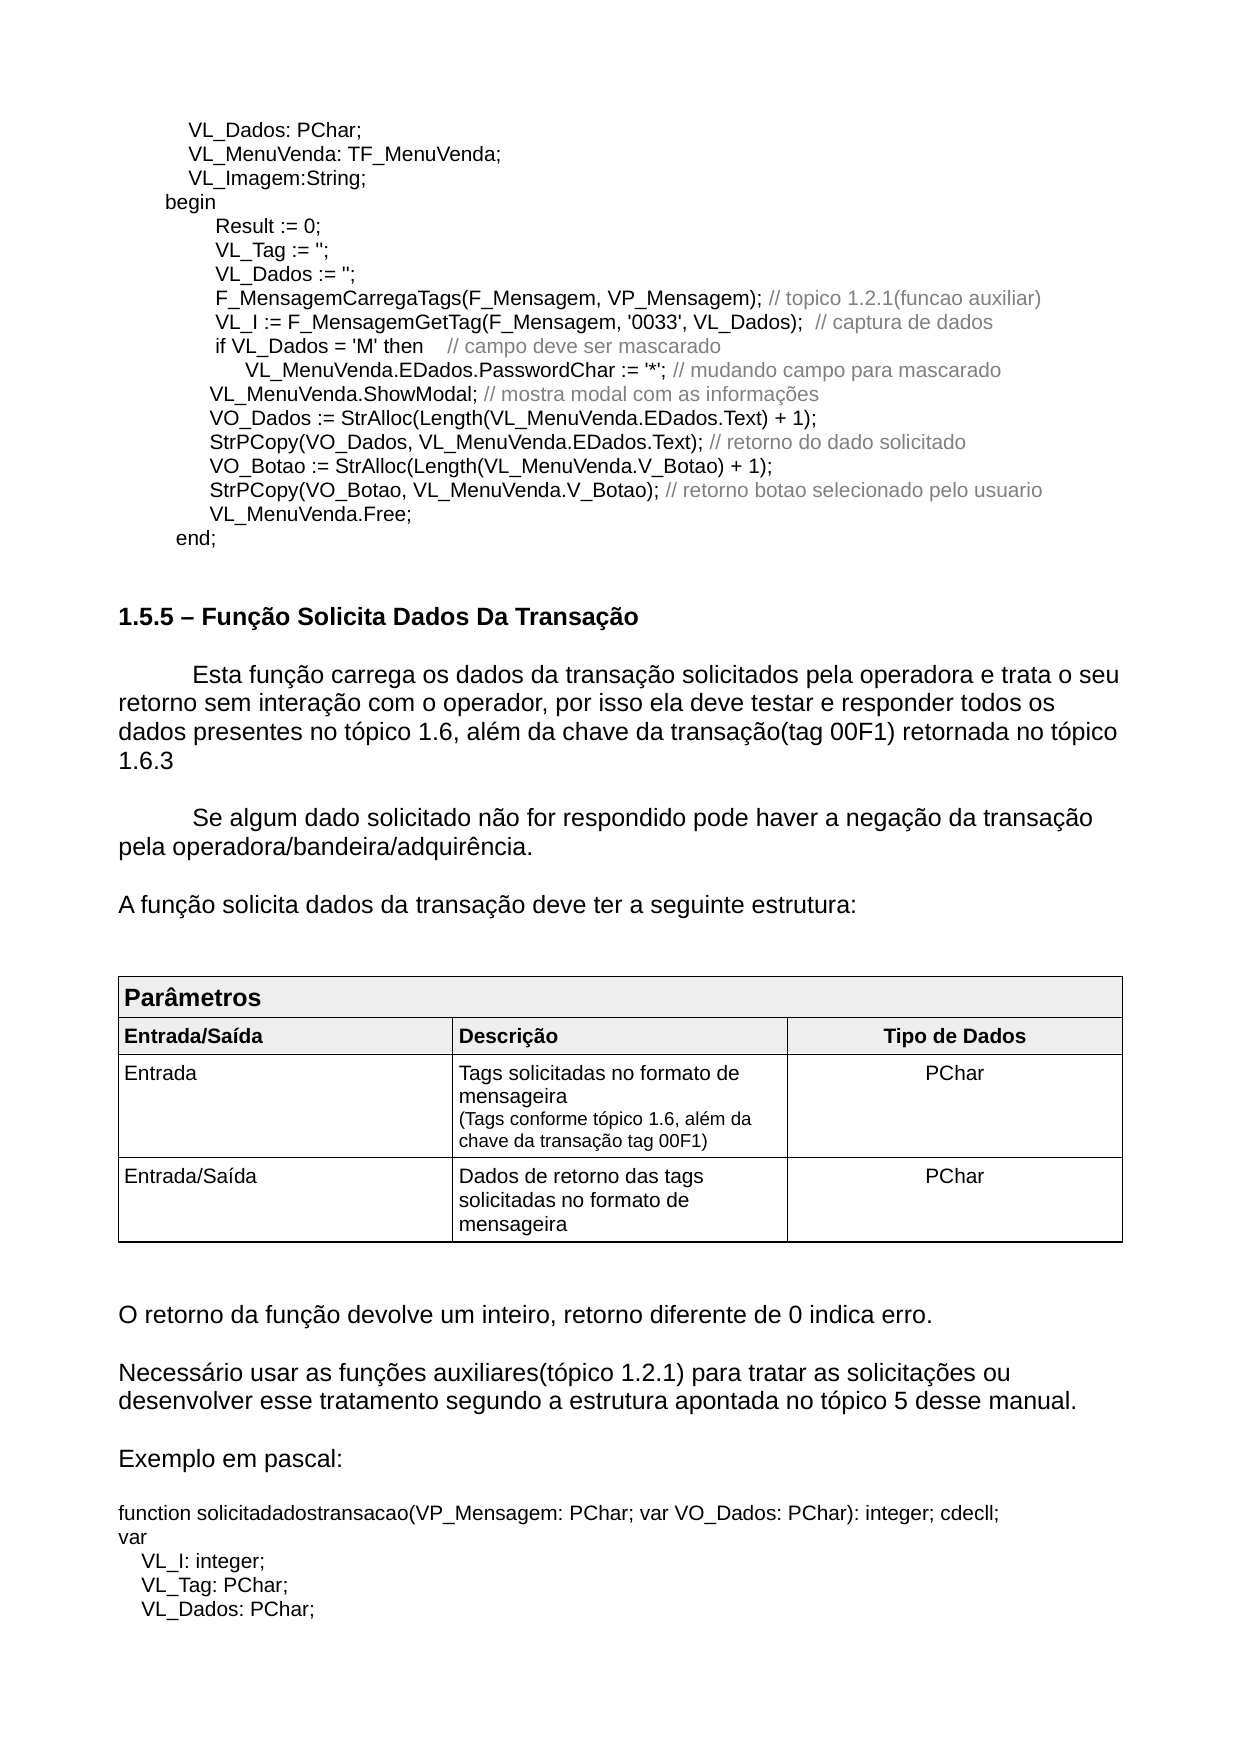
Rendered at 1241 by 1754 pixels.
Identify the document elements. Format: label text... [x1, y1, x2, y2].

text 1.5.5 – Função Solicita Dados Da Transação [118, 602, 1122, 631]
table_cell PChar [788, 1055, 1122, 1157]
text VL_MenuVenda.Free; [118, 501, 1122, 525]
text VL_Tag: PChar; [118, 1573, 1122, 1597]
text VL_I: integer; [118, 1549, 1122, 1573]
table_cell Tags solicitadas no formato de mensageira (Tags conforme tópico 1.6, além da chave da transação tag 00F1) [453, 1055, 787, 1157]
text VL_MenuVenda.EDados.PasswordChar := '*'; // mudando campo para mascarado [118, 358, 1122, 382]
table_cell Dados de retorno das tags solicitadas no formato de mensageira [453, 1158, 787, 1241]
text StrPCopy(VO_Dados, VL_MenuVenda.EDados.Text); // retorno do dado solicitado [118, 429, 1122, 453]
text VL_Tag := ''; [118, 238, 1122, 262]
text VO_Botao := StrAlloc(Length(VL_MenuVenda.V_Botao) + 1); [118, 453, 1122, 477]
text VL_Dados: PChar; [118, 118, 1122, 142]
text end; [118, 525, 1122, 549]
text VL_MenuVenda.ShowModal; // mostra modal com as informações [118, 382, 1122, 406]
text VO_Dados := StrAlloc(Length(VL_MenuVenda.EDados.Text) + 1); [118, 406, 1122, 429]
text function solicitadadostransacao(VP_Mensagem: PChar; var VO_Dados: PChar): integer; cdecll; [118, 1501, 1122, 1525]
text F_MensagemCarregaTags(F_Mensagem, VP_Mensagem); // topico 1.2.1(funcao auxiliar) [118, 286, 1122, 310]
table_cell PChar [788, 1158, 1122, 1241]
text VL_Imagem:String; [118, 166, 1122, 190]
text begin [118, 190, 1122, 214]
text Necessário usar as funções auxiliares(tópico 1.2.1) para tratar as solicitações ou desenvolver esse tratamento segundo a estrutura apontada no tópico 5 desse manual. [118, 1357, 1122, 1415]
table_cell Entrada/Saída [119, 1158, 452, 1241]
text if VL_Dados = 'M' then // campo deve ser mascarado [118, 334, 1122, 358]
text Result := 0; [118, 214, 1122, 238]
text VL_Dados := ''; [118, 262, 1122, 286]
text VL_MenuVenda: TF_MenuVenda; [118, 142, 1122, 166]
table_cell Entrada/Saída [119, 1018, 452, 1053]
text StrPCopy(VO_Botao, VL_MenuVenda.V_Botao); // retorno botao selecionado pelo usuario [118, 477, 1122, 501]
text VL_Dados: PChar; [118, 1597, 1122, 1621]
text Se algum dado solicitado não for respondido pode haver a negação da transação pela operadora/bandeira/adquirência. [118, 803, 1122, 861]
text A função solicita dados da transação deve ter a seguinte estrutura: [118, 889, 1122, 918]
text VL_I := F_MensagemGetTag(F_Mensagem, '0033', VL_Dados); // captura de dados [118, 310, 1122, 334]
text Esta função carrega os dados da transação solicitados pela operadora e trata o seu retorno sem interação com o operador, por isso ela deve testar e responder todos os dados presentes no tópico 1.6, além da chave da transação(tag 00F1) retornada no tópico 1.6.3 [118, 659, 1122, 774]
text O retorno da função devolve um inteiro, retorno diferente de 0 indica erro. [118, 1300, 1122, 1329]
table_cell Tipo de Dados [788, 1018, 1122, 1053]
text Exemplo em pascal: [118, 1444, 1122, 1472]
table_cell Descrição [453, 1018, 787, 1053]
text var [118, 1525, 1122, 1549]
table_cell Entrada [119, 1055, 452, 1157]
table_header Parâmetros [119, 977, 1122, 1017]
